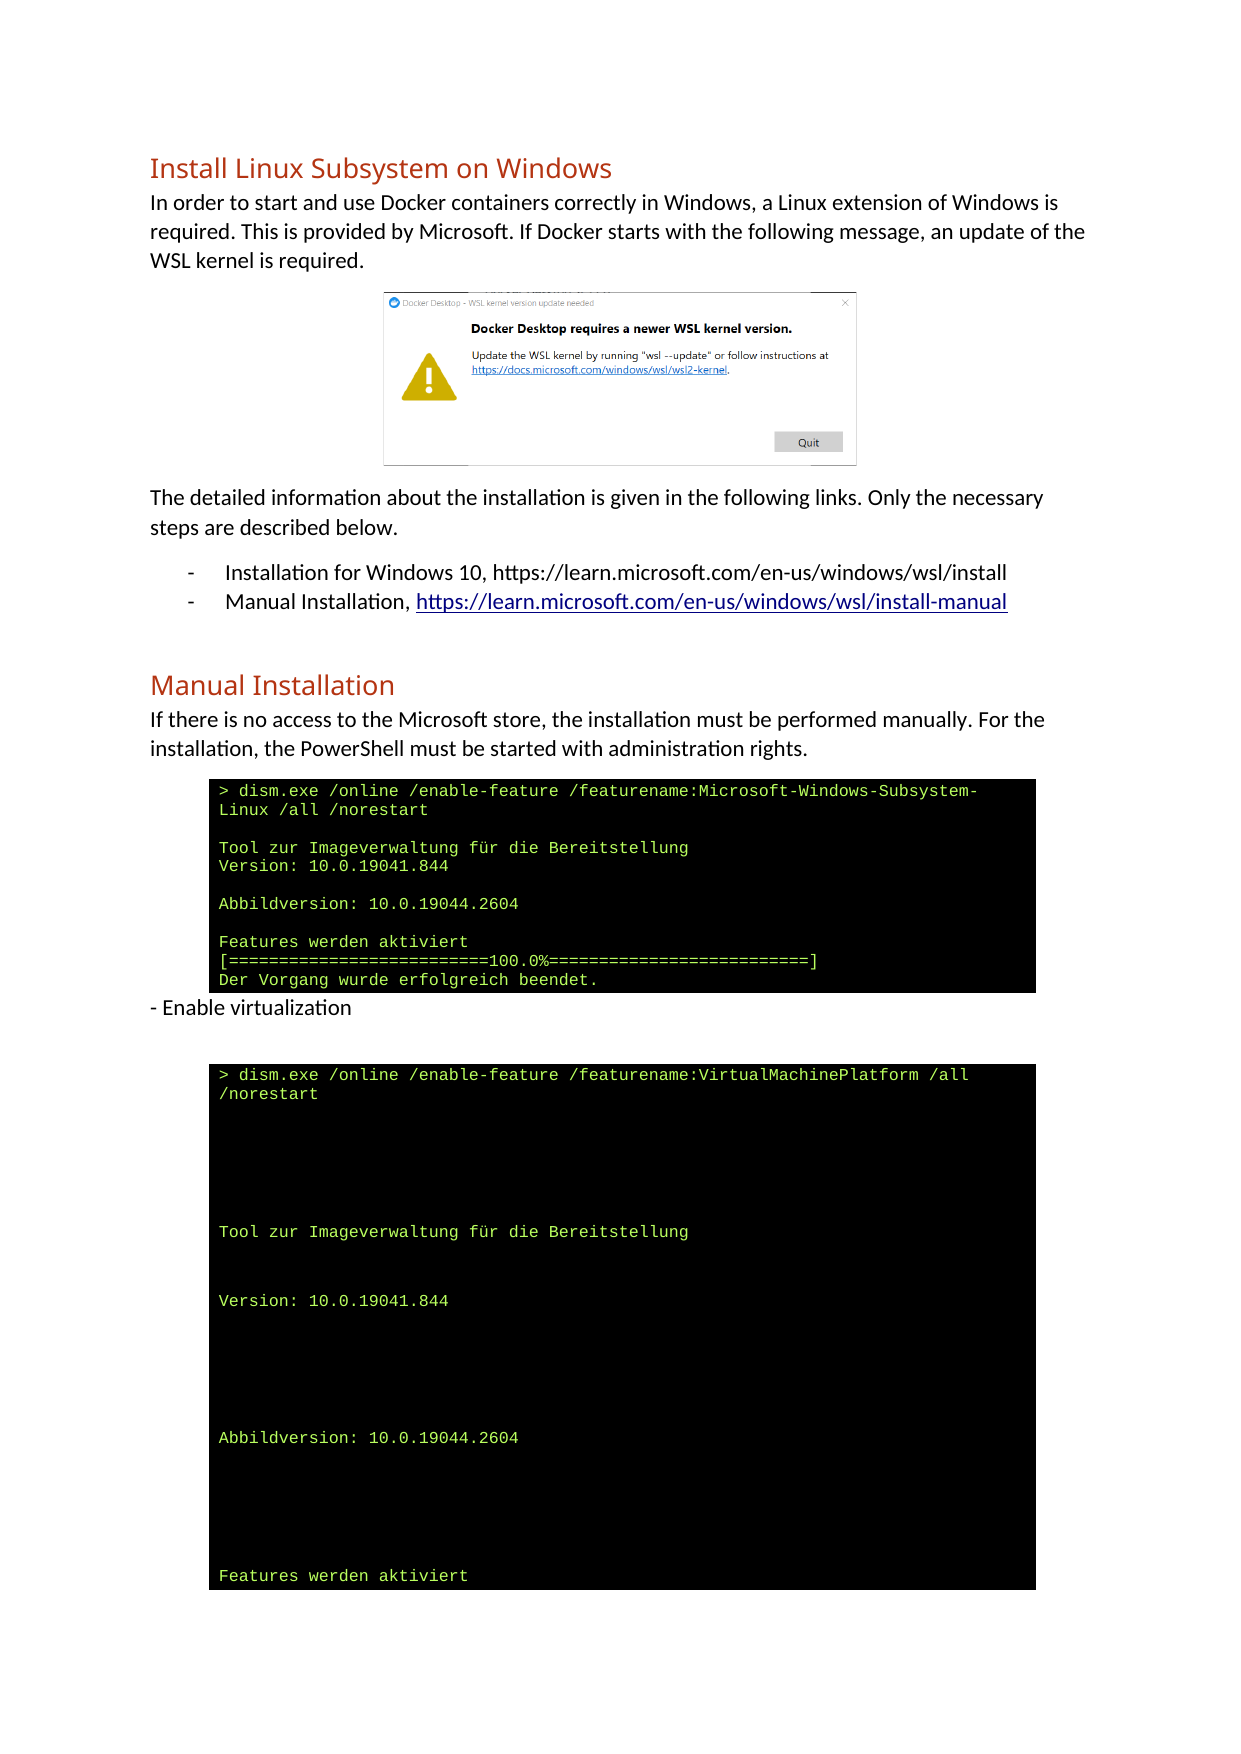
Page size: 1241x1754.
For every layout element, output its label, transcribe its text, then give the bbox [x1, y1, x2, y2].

text Tool zur Imageverwaltung für die Bereitstellung [210, 1220, 1035, 1242]
text In order to start and use Docker containers correctly in Windows, a Linux extension of Windows is required. This is provided by Microsoft. If Docker starts with the following message, an update of the WSL kernel is required. [150, 188, 1090, 274]
text Der Vorgang wurde erfolgreich beendet. [210, 968, 1035, 992]
text Abbildversion: 10.0.19044.2604 [210, 893, 1035, 911]
text Version: 10.0.19041.844 [210, 1289, 1035, 1311]
text If there is no access to the Microsoft store, the installation must be performed manually. For the installation, the PowerShell must be started with administration rights. [150, 705, 1090, 762]
list Installation for Windows 10, https://learn.microsoft.com/en-us/windows/wsl/install [187, 558, 1090, 586]
text Tool zur Imageverwaltung für die Bereitstellung [210, 836, 1035, 855]
text Features werden aktiviert [210, 1565, 1035, 1589]
subtitle Manual Installation [150, 666, 1090, 703]
list Manual Installation, https://learn.microsoft.com/en-us/windows/wsl/install-manual [187, 587, 1090, 615]
text The detailed information about the installation is given in the following links. Only the necessary steps are described below. [150, 483, 1090, 541]
text Abbildversion: 10.0.19044.2604 [210, 1427, 1035, 1449]
text Version: 10.0.19041.844 [210, 855, 1035, 874]
text - Enable virtualization [150, 993, 1090, 1021]
text [==========================100.0%==========================] [210, 949, 1035, 968]
subtitle Install Linux Subsystem on Windows [150, 150, 1090, 187]
text Features werden aktiviert [210, 930, 1035, 949]
text > dism.exe /online /enable-feature /featurename:VirtualMachinePlatform /all /norestart [210, 1065, 1035, 1105]
text > dism.exe /online /enable-feature /featurename:Microsoft-Windows-Subsystem-Linux /all /norestart [210, 781, 1035, 817]
